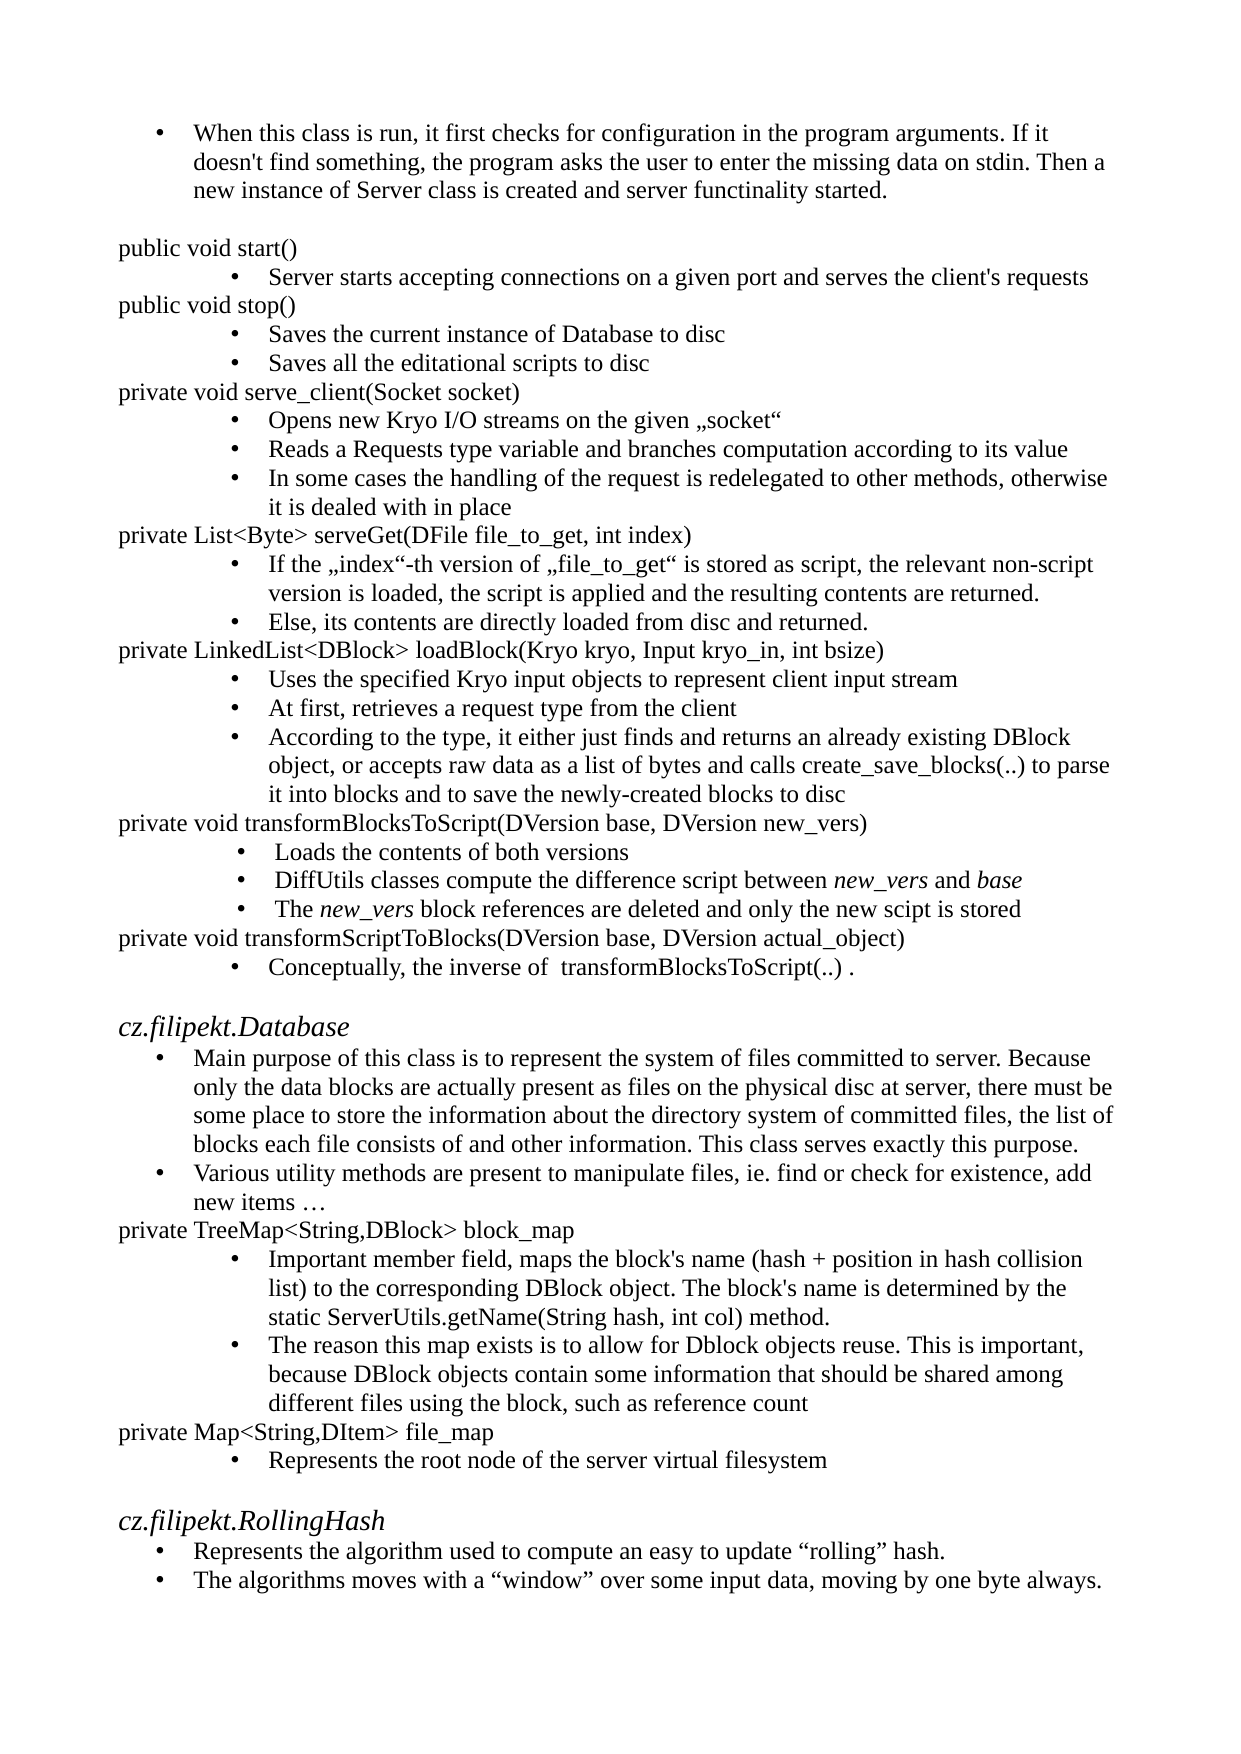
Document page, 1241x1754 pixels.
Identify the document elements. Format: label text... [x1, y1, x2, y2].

text private TreeMap<String,DBlock> block_map [118, 1215, 1122, 1244]
list The algorithms moves with a “window” over some input data, moving by one byte always. [156, 1565, 1122, 1594]
text private void transformScriptToBlocks(DVersion base, DVersion actual_object) [118, 923, 1122, 952]
list According to the type, it either just finds and returns an already existing DBlock object, or accepts raw data as a list of bytes and calls create_save_blocks(..) to parse it into blocks and to save the newly-created blocks to disc [231, 722, 1122, 808]
text private void transformBlocksToScript(DVersion base, DVersion new_vers) [118, 808, 1122, 837]
list Represents the algorithm used to compute an easy to update “rolling” hash. [156, 1536, 1122, 1565]
list Represents the root node of the server virtual filesystem [231, 1445, 1122, 1474]
text private void serve_client(Socket socket) [118, 377, 1122, 406]
list In some cases the handling of the request is redelegated to other methods, otherwise it is dealed with in place [231, 463, 1122, 521]
text cz.filipekt.Database [118, 1009, 1122, 1043]
text public void start() [118, 233, 1122, 262]
list Server starts accepting connections on a given port and serves the client's requests [231, 262, 1122, 291]
list DiffUtils classes compute the difference script between new_vers and base [237, 866, 1122, 894]
list Conceptually, the inverse of transformBlocksToScript(..) . [231, 952, 1122, 981]
list Loads the contents of both versions [237, 837, 1122, 866]
text cz.filipekt.RollingHash [118, 1503, 1122, 1536]
text private LinkedList<DBlock> loadBlock(Kryo kryo, Input kryo_in, int bsize) [118, 636, 1122, 664]
list The new_vers block references are deleted and only the new scipt is stored [237, 894, 1122, 923]
list The reason this map exists is to allow for Dblock objects reuse. This is important, because DBlock objects contain some information that should be shared among different files using the block, such as reference count [231, 1330, 1122, 1417]
list Important member field, maps the block's name (hash + position in hash collision list) to the corresponding DBlock object. The block's name is determined by the static ServerUtils.getName(String hash, int col) method. [231, 1244, 1122, 1330]
list Various utility methods are present to manipulate files, ie. find or check for existence, add new items … [156, 1158, 1122, 1215]
list Saves all the editational scripts to disc [231, 348, 1122, 377]
list Main purpose of this class is to represent the system of files committed to server. Because only the data blocks are actually present as files on the physical disc at server, there must be some place to store the information about the directory system of committed files, the list of blocks each file consists of and other information. This class serves exactly this purpose. [156, 1043, 1122, 1158]
list Uses the specified Kryo input objects to represent client input stream [231, 664, 1122, 693]
list Else, its contents are directly loaded from disc and returned. [231, 607, 1122, 636]
text private List<Byte> serveGet(DFile file_to_get, int index) [118, 521, 1122, 549]
list Opens new Kryo I/O streams on the given „socket“ [231, 406, 1122, 434]
text public void stop() [118, 291, 1122, 319]
text private Map<String,DItem> file_map [118, 1417, 1122, 1445]
list If the „index“-th version of „file_to_get“ is stored as script, the relevant non-script version is loaded, the script is applied and the resulting contents are returned. [231, 549, 1122, 607]
list When this class is run, it first checks for configuration in the program arguments. If it doesn't find something, the program asks the user to enter the missing data on stdin. Then a new instance of Server class is created and server functinality started. [156, 118, 1122, 204]
list Reads a Requests type variable and branches computation according to its value [231, 434, 1122, 463]
list Saves the current instance of Database to disc [231, 319, 1122, 348]
list At first, retrieves a request type from the client [231, 693, 1122, 722]
